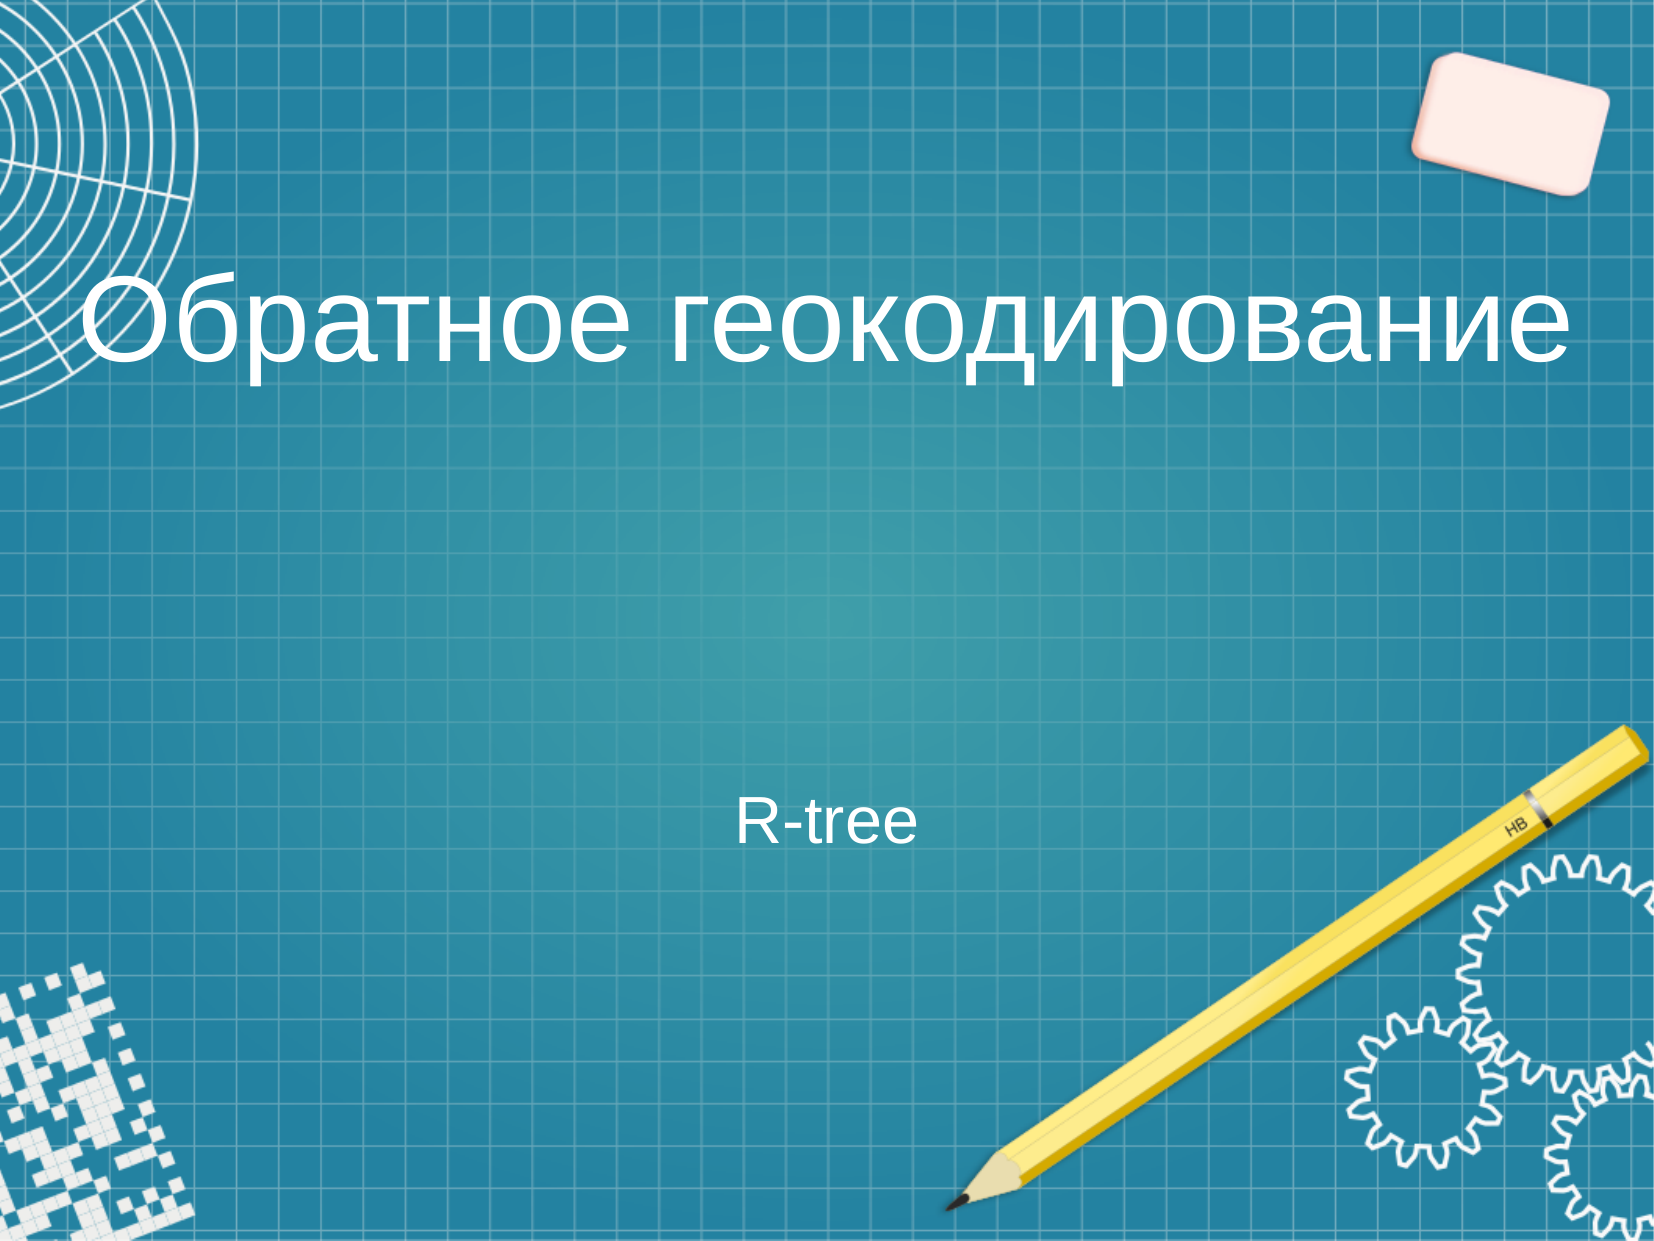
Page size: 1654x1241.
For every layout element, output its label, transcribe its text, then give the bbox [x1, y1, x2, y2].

title Обратное геокодирование [59, 177, 1595, 461]
picture [0, 0, 1654, 1241]
subtitle R-tree [82, 519, 1571, 1123]
